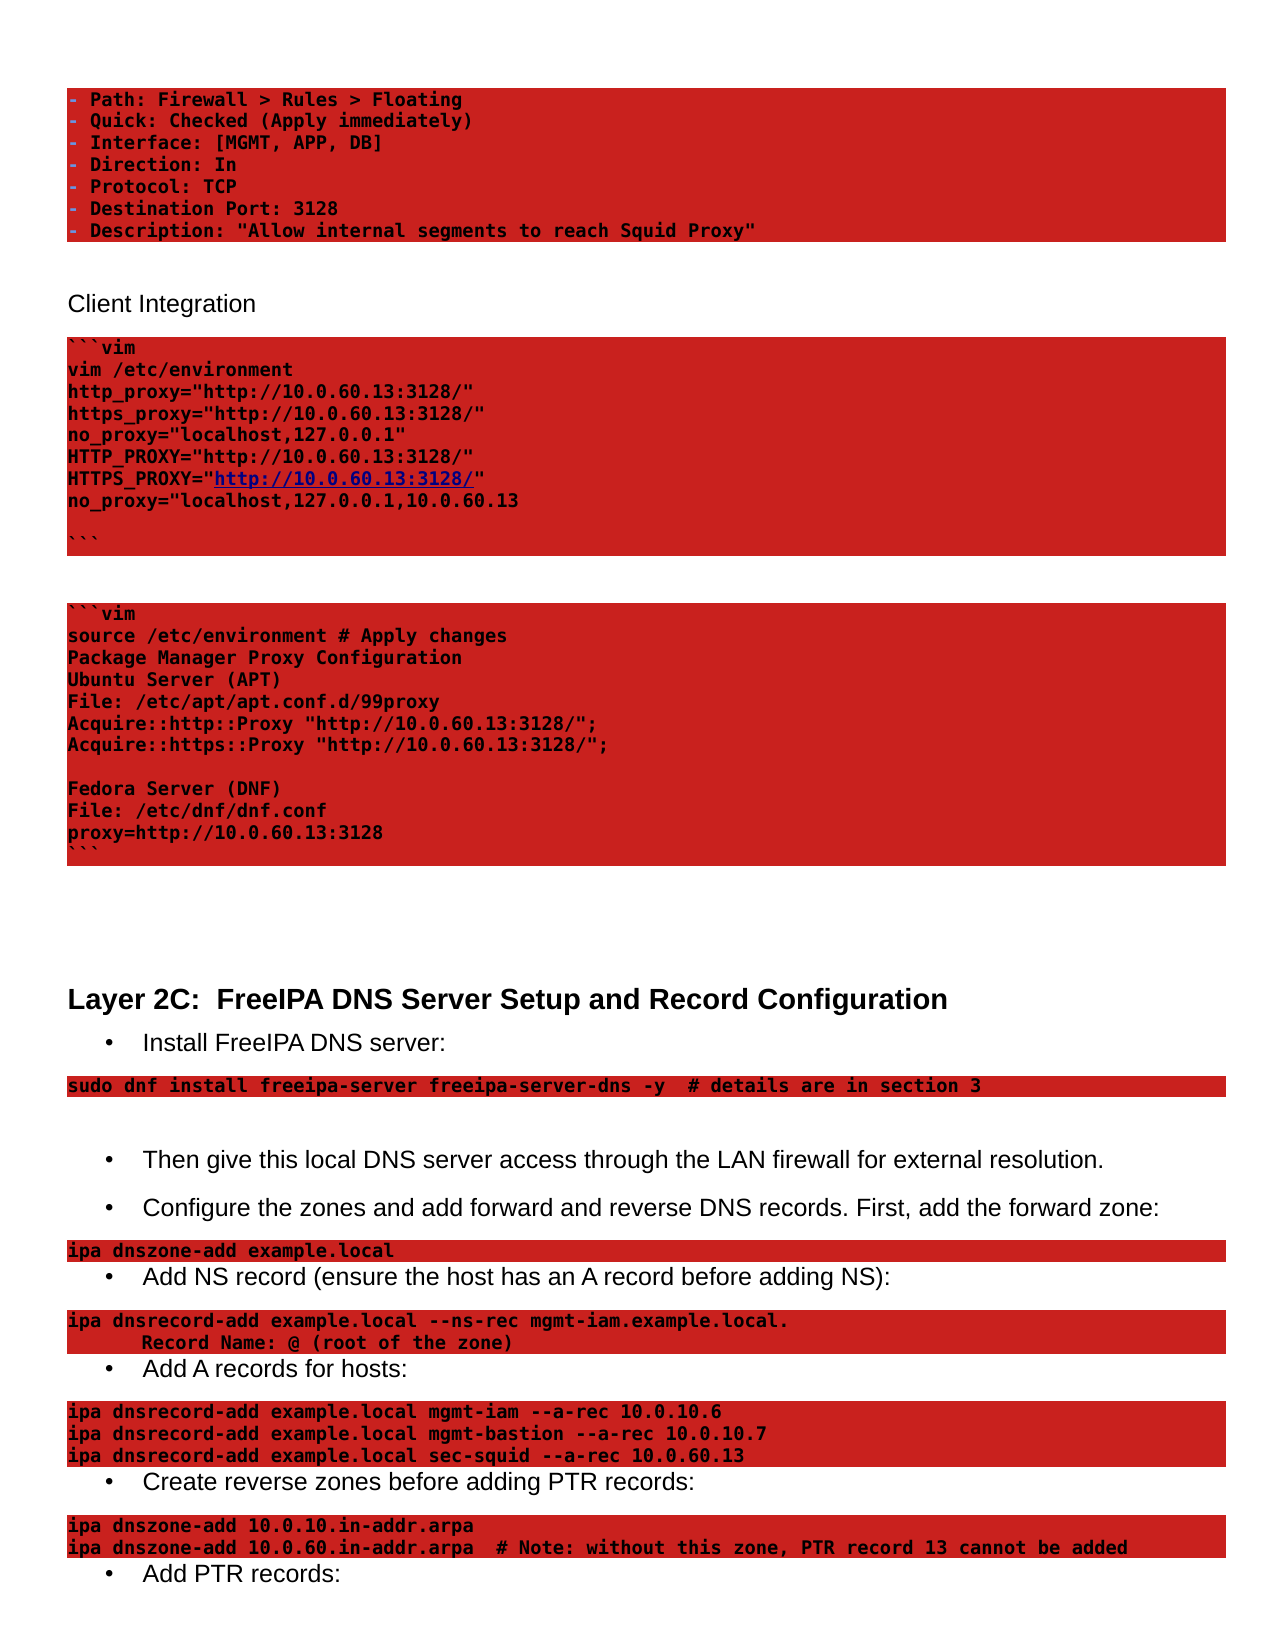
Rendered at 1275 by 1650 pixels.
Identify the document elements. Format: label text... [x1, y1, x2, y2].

text vim /etc/environment [67, 359, 1226, 381]
text Fedora Server (DNF) [67, 778, 1226, 800]
text HTTP_PROXY="http://10.0.60.13:3128/" [67, 446, 1226, 468]
text HTTPS_PROXY="http://10.0.60.13:3128/" [67, 468, 1226, 490]
text ipa dnszone-add example.local [67, 1240, 1226, 1262]
list Configure the zones and add forward and reverse DNS records. First, add the forward zone: [105, 1193, 1226, 1222]
text - Interface: [MGMT, APP, DB] [67, 132, 1226, 154]
text ``` [67, 534, 1226, 556]
text - Destination Port: 3128 [67, 198, 1226, 220]
text ipa dnsrecord-add example.local --ns-rec mgmt-iam.example.local. Record Name: @ (root of the zone) [67, 1310, 1226, 1354]
text - Quick: Checked (Apply immediately) [67, 110, 1226, 132]
text Acquire::https::Proxy "http://10.0.60.13:3128/"; [67, 734, 1226, 756]
text no_proxy="localhost,127.0.0.1,10.0.60.13 [67, 490, 1226, 512]
text File: /etc/apt/apt.conf.d/99proxy [67, 691, 1226, 713]
text ipa dnszone-add 10.0.10.in-addr.arpa ipa dnszone-add 10.0.60.in-addr.arpa # Note: without this zone, PTR record 13 cannot be added [67, 1515, 1226, 1558]
text Client Integration [67, 289, 1226, 318]
subtitle Layer 2C: FreeIPA DNS Server Setup and Record Configuration [67, 982, 1226, 1015]
text - Protocol: TCP [67, 176, 1226, 198]
list Add NS record (ensure the host has an A record before adding NS): [105, 1262, 1226, 1291]
text Package Manager Proxy Configuration [67, 647, 1226, 669]
text File: /etc/dnf/dnf.conf [67, 800, 1226, 822]
text Acquire::http::Proxy "http://10.0.60.13:3128/"; [67, 713, 1226, 734]
text - Direction: In [67, 154, 1226, 176]
text ``` [67, 844, 1226, 866]
text no_proxy="localhost,127.0.0.1" [67, 424, 1226, 446]
text ```vim [67, 603, 1226, 625]
text Ubuntu Server (APT) [67, 669, 1226, 691]
list Then give this local DNS server access through the LAN firewall for external resolution. [105, 1145, 1226, 1174]
text https_proxy="http://10.0.60.13:3128/" [67, 402, 1226, 424]
list Add PTR records: [105, 1558, 1226, 1587]
text proxy=http://10.0.60.13:3128 [67, 822, 1226, 844]
text source /etc/environment # Apply changes [67, 625, 1226, 647]
text - Path: Firewall > Rules > Floating [67, 88, 1226, 110]
text http_proxy="http://10.0.60.13:3128/" [67, 381, 1226, 402]
list Add A records for hosts: [105, 1354, 1226, 1383]
list Create reverse zones before adding PTR records: [105, 1467, 1226, 1496]
text - Description: "Allow internal segments to reach Squid Proxy" [67, 220, 1226, 242]
text ```vim [67, 337, 1226, 359]
text ipa dnsrecord-add example.local mgmt-iam --a-rec 10.0.10.6 ipa dnsrecord-add example.local mgmt-bastion --a-rec 10.0.10.7 ipa dnsrecord-add example.local sec-squid --a-rec 10.0.60.13 [67, 1401, 1226, 1467]
list Install FreeIPA DNS server: [105, 1028, 1226, 1057]
text sudo dnf install freeipa-server freeipa-server-dns -y # details are in section 3 [67, 1076, 1226, 1097]
